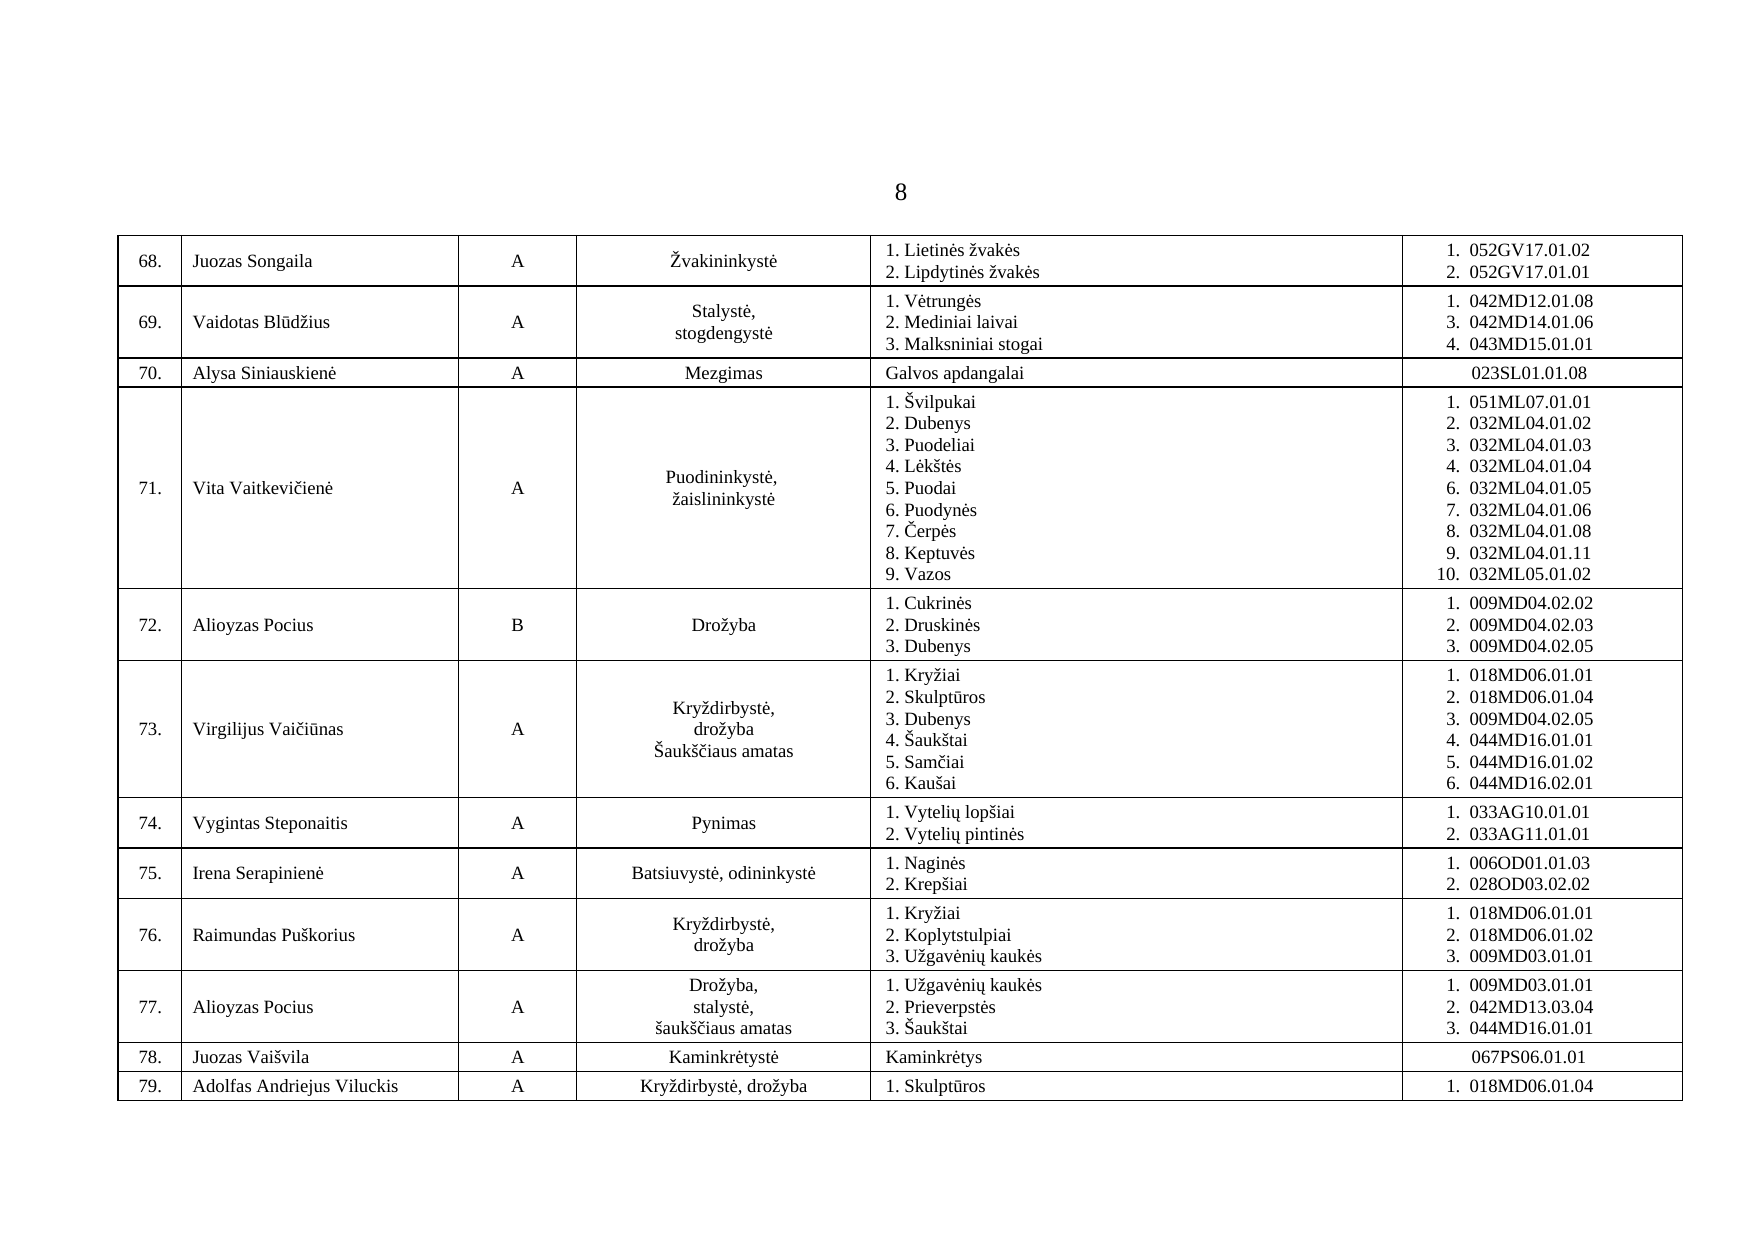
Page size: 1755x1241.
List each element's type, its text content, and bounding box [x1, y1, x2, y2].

table_cell 78. [119, 1043, 181, 1071]
table_cell 1. Lietinės žvakės 2. Lipdytinės žvakės [871, 236, 1402, 285]
table_cell 72. [119, 589, 181, 660]
table_cell Raimundas Puškorius [182, 899, 458, 970]
table_cell 71. [119, 388, 181, 588]
table_cell 1. Švilpukai 2. Dubenys 3. Puodeliai 4. Lėkštės 5. Puodai 6. Puodynės 7. Čerpės 8. Keptuvės 9. Vazos [871, 388, 1402, 588]
table_cell Puodininkystė, žaislininkystė [577, 388, 870, 588]
table_cell 1. 042MD12.01.08 3. 042MD14.01.06 4. 043MD15.01.01 [1403, 287, 1682, 357]
table_cell 1. Naginės 2. Krepšiai [871, 849, 1402, 898]
table_cell Kryždirbystė, drožyba Šaukščiaus amatas [577, 661, 870, 797]
table_cell 1. Užgavėnių kaukės 2. Prieverpstės 3. Šaukštai [871, 971, 1402, 1042]
table_cell 1. 018MD06.01.04 [1403, 1072, 1682, 1100]
table_cell Drožyba [577, 589, 870, 660]
table_cell A [459, 661, 576, 797]
table_cell 1. Vėtrungės 2. Mediniai laivai 3. Malksniniai stogai [871, 287, 1402, 357]
table_cell Kryždirbystė, drožyba [577, 1072, 870, 1100]
table_cell Juozas Songaila [182, 236, 458, 285]
table_cell Alioyzas Pocius [182, 589, 458, 660]
table_cell A [459, 899, 576, 970]
table_cell 1. 009MD04.02.02 2. 009MD04.02.03 3. 009MD04.02.05 [1403, 589, 1682, 660]
table_cell Drožyba, stalystė, šaukščiaus amatas [577, 971, 870, 1042]
table_cell 1. Skulptūros [871, 1072, 1402, 1100]
table_cell Adolfas Andriejus Viluckis [182, 1072, 458, 1100]
table_cell Juozas Vaišvila [182, 1043, 458, 1071]
table_cell 1. 052GV17.01.02 2. 052GV17.01.01 [1403, 236, 1682, 285]
table_cell 023SL01.01.08 [1403, 359, 1682, 386]
table_cell Žvakininkystė [577, 236, 870, 285]
table_cell A [459, 359, 576, 386]
table_cell 1. 018MD06.01.01 2. 018MD06.01.04 3. 009MD04.02.05 4. 044MD16.01.01 5. 044MD16.01.02 6. 044MD16.02.01 [1403, 661, 1682, 797]
table_cell Alysa Siniauskienė [182, 359, 458, 386]
table_cell 1. 018MD06.01.01 2. 018MD06.01.02 3. 009MD03.01.01 [1403, 899, 1682, 970]
table_cell 1. Cukrinės 2. Druskinės 3. Dubenys [871, 589, 1402, 660]
table_cell A [459, 971, 576, 1042]
table_cell 73. [119, 661, 181, 797]
table_cell A [459, 798, 576, 847]
table_cell 067PS06.01.01 [1403, 1043, 1682, 1071]
table_cell Kryždirbystė, drožyba [577, 899, 870, 970]
table_cell Mezgimas [577, 359, 870, 386]
table_cell 74. [119, 798, 181, 847]
table_cell Vaidotas Blūdžius [182, 287, 458, 357]
table_cell Vygintas Steponaitis [182, 798, 458, 847]
table_cell A [459, 287, 576, 357]
table_cell 1. Kryžiai 2. Skulptūros 3. Dubenys 4. Šaukštai 5. Samčiai 6. Kaušai [871, 661, 1402, 797]
table_cell Vita Vaitkevičienė [182, 388, 458, 588]
table_cell Alioyzas Pocius [182, 971, 458, 1042]
table_cell Galvos apdangalai [871, 359, 1402, 386]
table_cell A [459, 236, 576, 285]
table_cell 1. 033AG10.01.01 2. 033AG11.01.01 [1403, 798, 1682, 847]
table_cell Irena Serapinienė [182, 849, 458, 898]
table_cell 68. [119, 236, 181, 285]
table_cell 76. [119, 899, 181, 970]
table_cell 1. 009MD03.01.01 2. 042MD13.03.04 3. 044MD16.01.01 [1403, 971, 1682, 1042]
table_cell B [459, 589, 576, 660]
table_cell 77. [119, 971, 181, 1042]
table_cell Kaminkrėtystė [577, 1043, 870, 1071]
table_cell A [459, 1043, 576, 1071]
table_cell Pynimas [577, 798, 870, 847]
table_cell A [459, 849, 576, 898]
table_cell Kaminkrėtys [871, 1043, 1402, 1071]
table_cell 1. Kryžiai 2. Koplytstulpiai 3. Užgavėnių kaukės [871, 899, 1402, 970]
table_cell 1. 051ML07.01.01 2. 032ML04.01.02 3. 032ML04.01.03 4. 032ML04.01.04 6. 032ML04.01.05 7. 032ML04.01.06 8. 032ML04.01.08 9. 032ML04.01.11 10. 032ML05.01.02 [1403, 388, 1682, 588]
table_cell 75. [119, 849, 181, 898]
table_cell Stalystė, stogdengystė [577, 287, 870, 357]
table_cell A [459, 388, 576, 588]
table_cell 1. 006OD01.01.03 2. 028OD03.02.02 [1403, 849, 1682, 898]
table_cell 1. Vytelių lopšiai 2. Vytelių pintinės [871, 798, 1402, 847]
table_cell Virgilijus Vaičiūnas [182, 661, 458, 797]
table_cell 70. [119, 359, 181, 386]
table_cell Batsiuvystė, odininkystė [577, 849, 870, 898]
table_cell 69. [119, 287, 181, 357]
table_cell 79. [119, 1072, 181, 1100]
table_cell A [459, 1072, 576, 1100]
